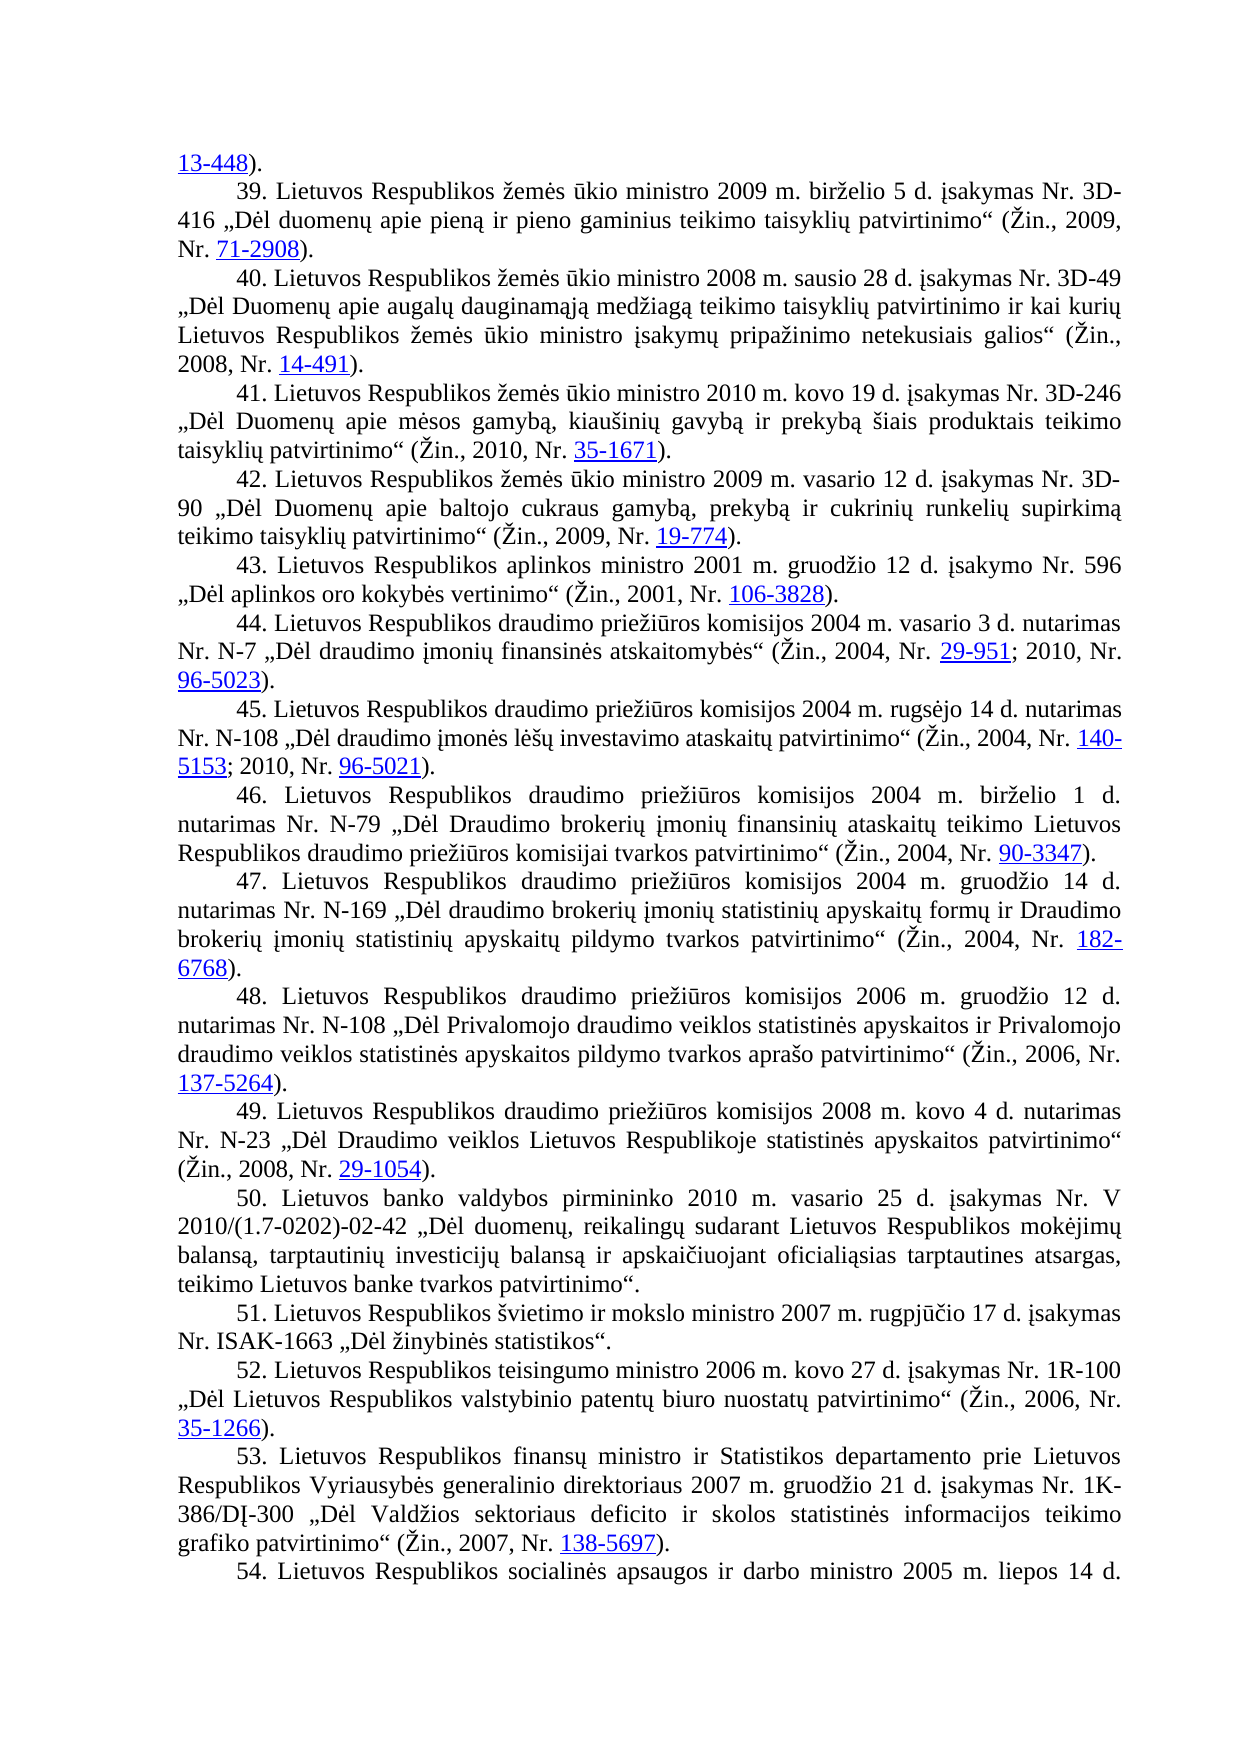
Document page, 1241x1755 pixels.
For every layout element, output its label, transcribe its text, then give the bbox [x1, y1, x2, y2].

text 40. Lietuvos Respublikos žemės ūkio ministro 2008 m. sausio 28 d. įsakymas Nr. 3D-49 „Dėl Duomenų apie augalų dauginamąją medžiagą teikimo taisyklių patvirtinimo ir kai kurių Lietuvos Respublikos žemės ūkio ministro įsakymų pripažinimo netekusiais galios“ (Žin., 2008, Nr. 14-491). [177, 263, 1122, 378]
text 52. Lietuvos Respublikos teisingumo ministro 2006 m. kovo 27 d. įsakymas Nr. 1R-100 „Dėl Lietuvos Respublikos valstybinio patentų biuro nuostatų patvirtinimo“ (Žin., 2006, Nr. 35-1266). [177, 1355, 1122, 1441]
text 44. Lietuvos Respublikos draudimo priežiūros komisijos 2004 m. vasario 3 d. nutarimas Nr. N-7 „Dėl draudimo įmonių finansinės atskaitomybės“ (Žin., 2004, Nr. 29-951; 2010, Nr. 96-5023). [177, 608, 1122, 694]
text 39. Lietuvos Respublikos žemės ūkio ministro 2009 m. birželio 5 d. įsakymas Nr. 3D-416 „Dėl duomenų apie pieną ir pieno gaminius teikimo taisyklių patvirtinimo“ (Žin., 2009, Nr. 71-2908). [177, 176, 1122, 263]
text 13-448). [177, 148, 1122, 176]
text 54. Lietuvos Respublikos socialinės apsaugos ir darbo ministro 2005 m. liepos 14 d. [177, 1556, 1122, 1585]
text 48. Lietuvos Respublikos draudimo priežiūros komisijos 2006 m. gruodžio 12 d. nutarimas Nr. N-108 „Dėl Privalomojo draudimo veiklos statistinės apyskaitos ir Privalomojo draudimo veiklos statistinės apyskaitos pildymo tvarkos aprašo patvirtinimo“ (Žin., 2006, Nr. 137-5264). [177, 981, 1122, 1096]
text 53. Lietuvos Respublikos finansų ministro ir Statistikos departamento prie Lietuvos Respublikos Vyriausybės generalinio direktoriaus 2007 m. gruodžio 21 d. įsakymas Nr. 1K-386/DĮ-300 „Dėl Valdžios sektoriaus deficito ir skolos statistinės informacijos teikimo grafiko patvirtinimo“ (Žin., 2007, Nr. 138-5697). [177, 1441, 1122, 1556]
text 45. Lietuvos Respublikos draudimo priežiūros komisijos 2004 m. rugsėjo 14 d. nutarimas Nr. N-108 „Dėl draudimo įmonės lėšų investavimo ataskaitų patvirtinimo“ (Žin., 2004, Nr. 140-5153; 2010, Nr. 96-5021). [177, 694, 1122, 780]
text 46. Lietuvos Respublikos draudimo priežiūros komisijos 2004 m. birželio 1 d. nutarimas Nr. N-79 „Dėl Draudimo brokerių įmonių finansinių ataskaitų teikimo Lietuvos Respublikos draudimo priežiūros komisijai tvarkos patvirtinimo“ (Žin., 2004, Nr. 90-3347). [177, 780, 1122, 866]
text 50. Lietuvos banko valdybos pirmininko 2010 m. vasario 25 d. įsakymas Nr. V 2010/(1.7-0202)-02-42 „Dėl duomenų, reikalingų sudarant Lietuvos Respublikos mokėjimų balansą, tarptautinių investicijų balansą ir apskaičiuojant oficialiąsias tarptautines atsargas, teikimo Lietuvos banke tvarkos patvirtinimo“. [177, 1183, 1122, 1298]
text 41. Lietuvos Respublikos žemės ūkio ministro 2010 m. kovo 19 d. įsakymas Nr. 3D-246 „Dėl Duomenų apie mėsos gamybą, kiaušinių gavybą ir prekybą šiais produktais teikimo taisyklių patvirtinimo“ (Žin., 2010, Nr. 35-1671). [177, 378, 1122, 464]
text 47. Lietuvos Respublikos draudimo priežiūros komisijos 2004 m. gruodžio 14 d. nutarimas Nr. N-169 „Dėl draudimo brokerių įmonių statistinių apyskaitų formų ir Draudimo brokerių įmonių statistinių apyskaitų pildymo tvarkos patvirtinimo“ (Žin., 2004, Nr. 182-6768). [177, 866, 1122, 981]
text 49. Lietuvos Respublikos draudimo priežiūros komisijos 2008 m. kovo 4 d. nutarimas Nr. N-23 „Dėl Draudimo veiklos Lietuvos Respublikoje statistinės apyskaitos patvirtinimo“ (Žin., 2008, Nr. 29-1054). [177, 1096, 1122, 1183]
text 51. Lietuvos Respublikos švietimo ir mokslo ministro 2007 m. rugpjūčio 17 d. įsakymas Nr. ISAK-1663 „Dėl žinybinės statistikos“. [177, 1298, 1122, 1355]
text 42. Lietuvos Respublikos žemės ūkio ministro 2009 m. vasario 12 d. įsakymas Nr. 3D-90 „Dėl Duomenų apie baltojo cukraus gamybą, prekybą ir cukrinių runkelių supirkimą teikimo taisyklių patvirtinimo“ (Žin., 2009, Nr. 19-774). [177, 464, 1122, 550]
text 43. Lietuvos Respublikos aplinkos ministro 2001 m. gruodžio 12 d. įsakymo Nr. 596 „Dėl aplinkos oro kokybės vertinimo“ (Žin., 2001, Nr. 106-3828). [177, 550, 1122, 608]
